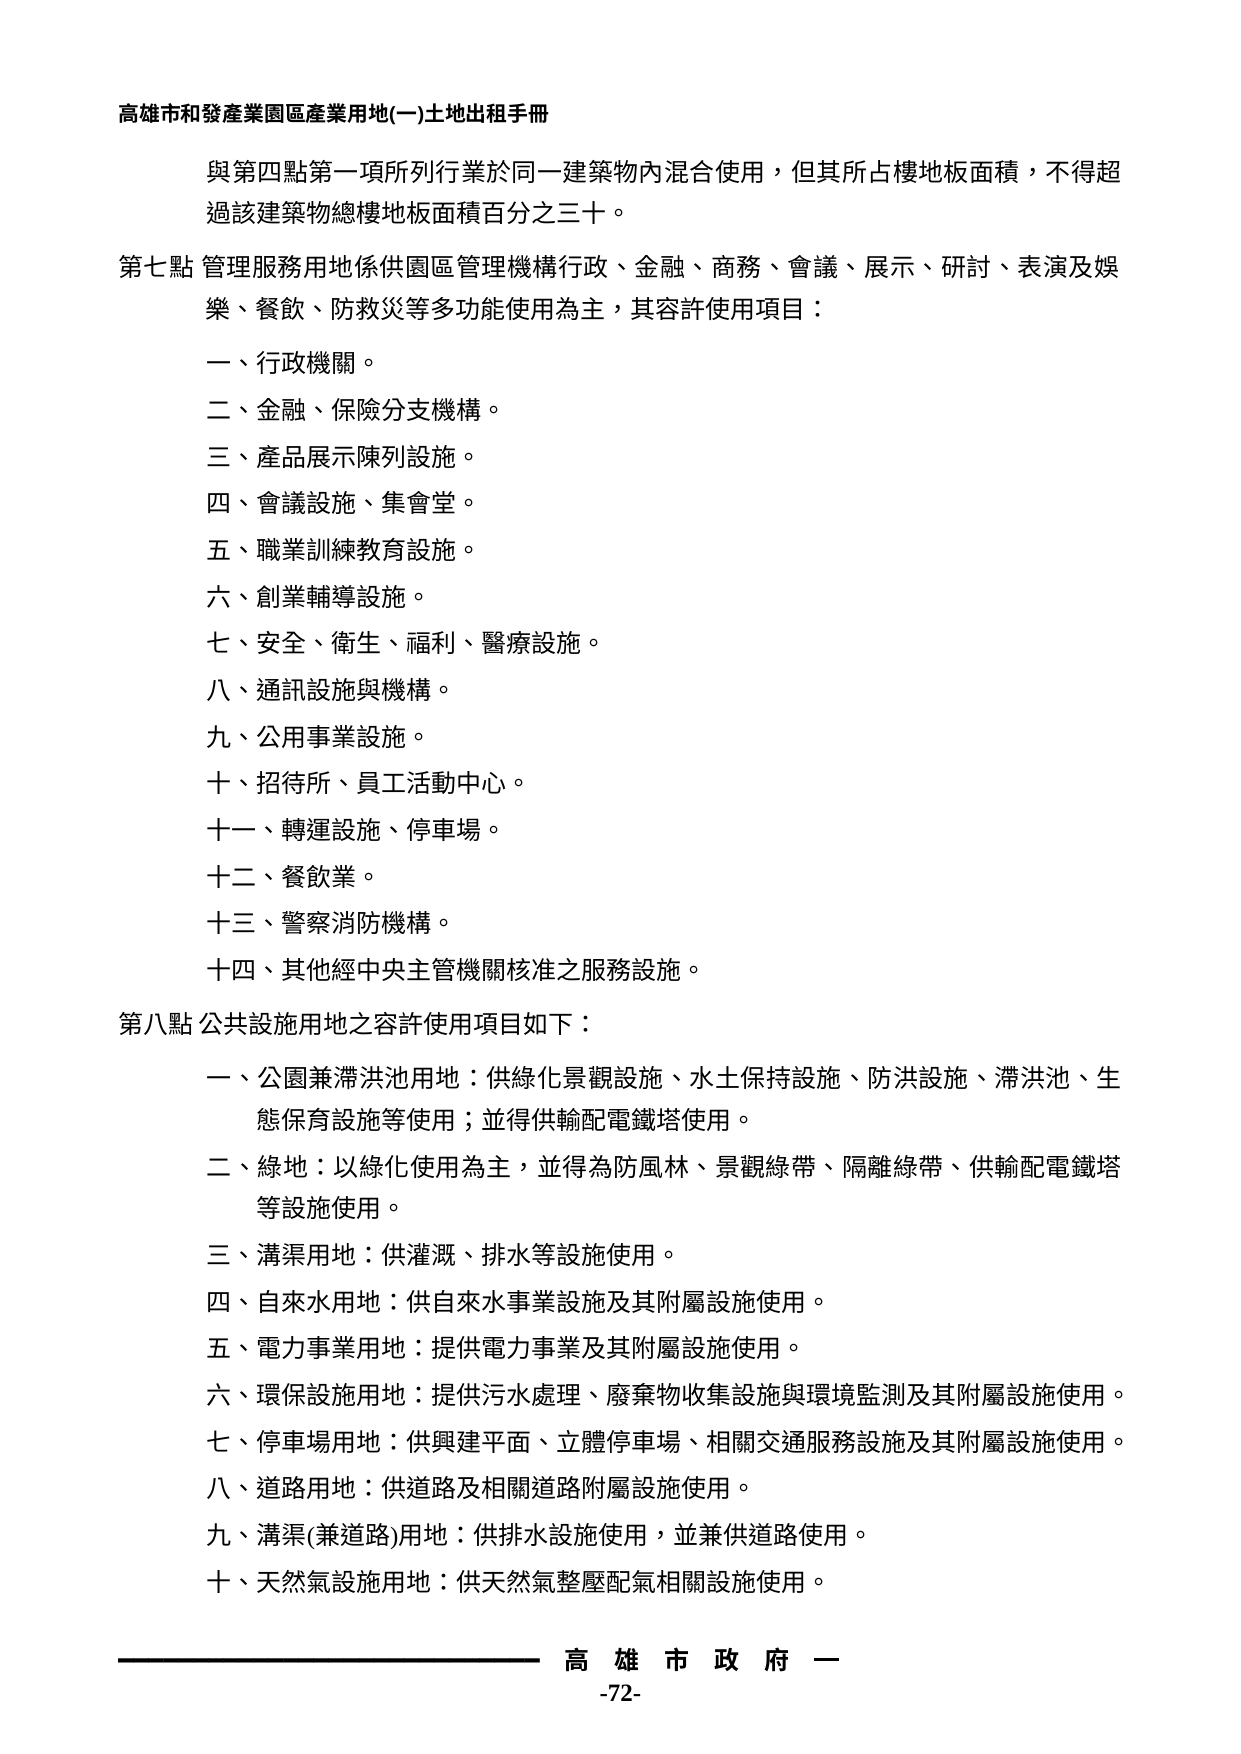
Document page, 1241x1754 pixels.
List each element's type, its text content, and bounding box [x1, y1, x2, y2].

text 第八點 公共設施用地之容許使用項目如下： [118, 1000, 1122, 1042]
text 六、環保設施用地：提供污水處理、廢棄物收集設施與環境監測及其附屬設施使用。 [207, 1371, 1122, 1413]
text 七、停車場用地：供興建平面、立體停車場、相關交通服務設施及其附屬設施使用。 [207, 1418, 1122, 1459]
text 十三、警察消防機構。 [207, 899, 1122, 941]
text 四、自來水用地：供自來水事業設施及其附屬設施使用。 [207, 1278, 1122, 1319]
text 八、通訊設施與機構。 [207, 666, 1122, 708]
text 六、創業輔導設施。 [207, 573, 1122, 614]
text 一、公園兼滯洪池用地：供綠化景觀設施、水土保持設施、防洪設施、滯洪池、生態保育設施等使用；並得供輸配電鐵塔使用。 [207, 1054, 1122, 1138]
text 第七點 管理服務用地係供園區管理機構行政、金融、商務、會議、展示、研討、表演及娛樂、餐飲、防救災等多功能使用為主，其容許使用項目： [118, 243, 1122, 327]
text 二、金融、保險分支機構。 [207, 386, 1122, 428]
text 十二、餐飲業。 [207, 853, 1122, 894]
text 十、招待所、員工活動中心。 [207, 759, 1122, 801]
text 一、行政機關。 [207, 339, 1122, 381]
text 九、公用事業設施。 [207, 713, 1122, 754]
text 四、會議設施、集會堂。 [207, 479, 1122, 521]
text 五、電力事業用地：提供電力事業及其附屬設施使用。 [207, 1324, 1122, 1366]
text 與第四點第一項所列行業於同一建築物內混合使用，但其所占樓地板面積，不得超過該建築物總樓地板面積百分之三十。 [207, 148, 1122, 231]
text 十四、其他經中央主管機關核准之服務設施。 [207, 946, 1122, 988]
text 三、產品展示陳列設施。 [207, 433, 1122, 474]
text 二、綠地：以綠化使用為主，並得為防風林、景觀綠帶、隔離綠帶、供輸配電鐵塔等設施使用。 [207, 1143, 1122, 1226]
text 八、道路用地：供道路及相關道路附屬設施使用。 [207, 1464, 1122, 1506]
text 七、安全、衛生、福利、醫療設施。 [207, 619, 1122, 661]
text 十、天然氣設施用地：供天然氣整壓配氣相關設施使用。 [207, 1558, 1122, 1599]
text 九、溝渠(兼道路)用地：供排水設施使用，並兼供道路使用。 [207, 1511, 1122, 1553]
text 三、溝渠用地：供灌溉、排水等設施使用。 [207, 1231, 1122, 1273]
text 十一、轉運設施、停車場。 [207, 806, 1122, 848]
text 五、職業訓練教育設施。 [207, 526, 1122, 568]
